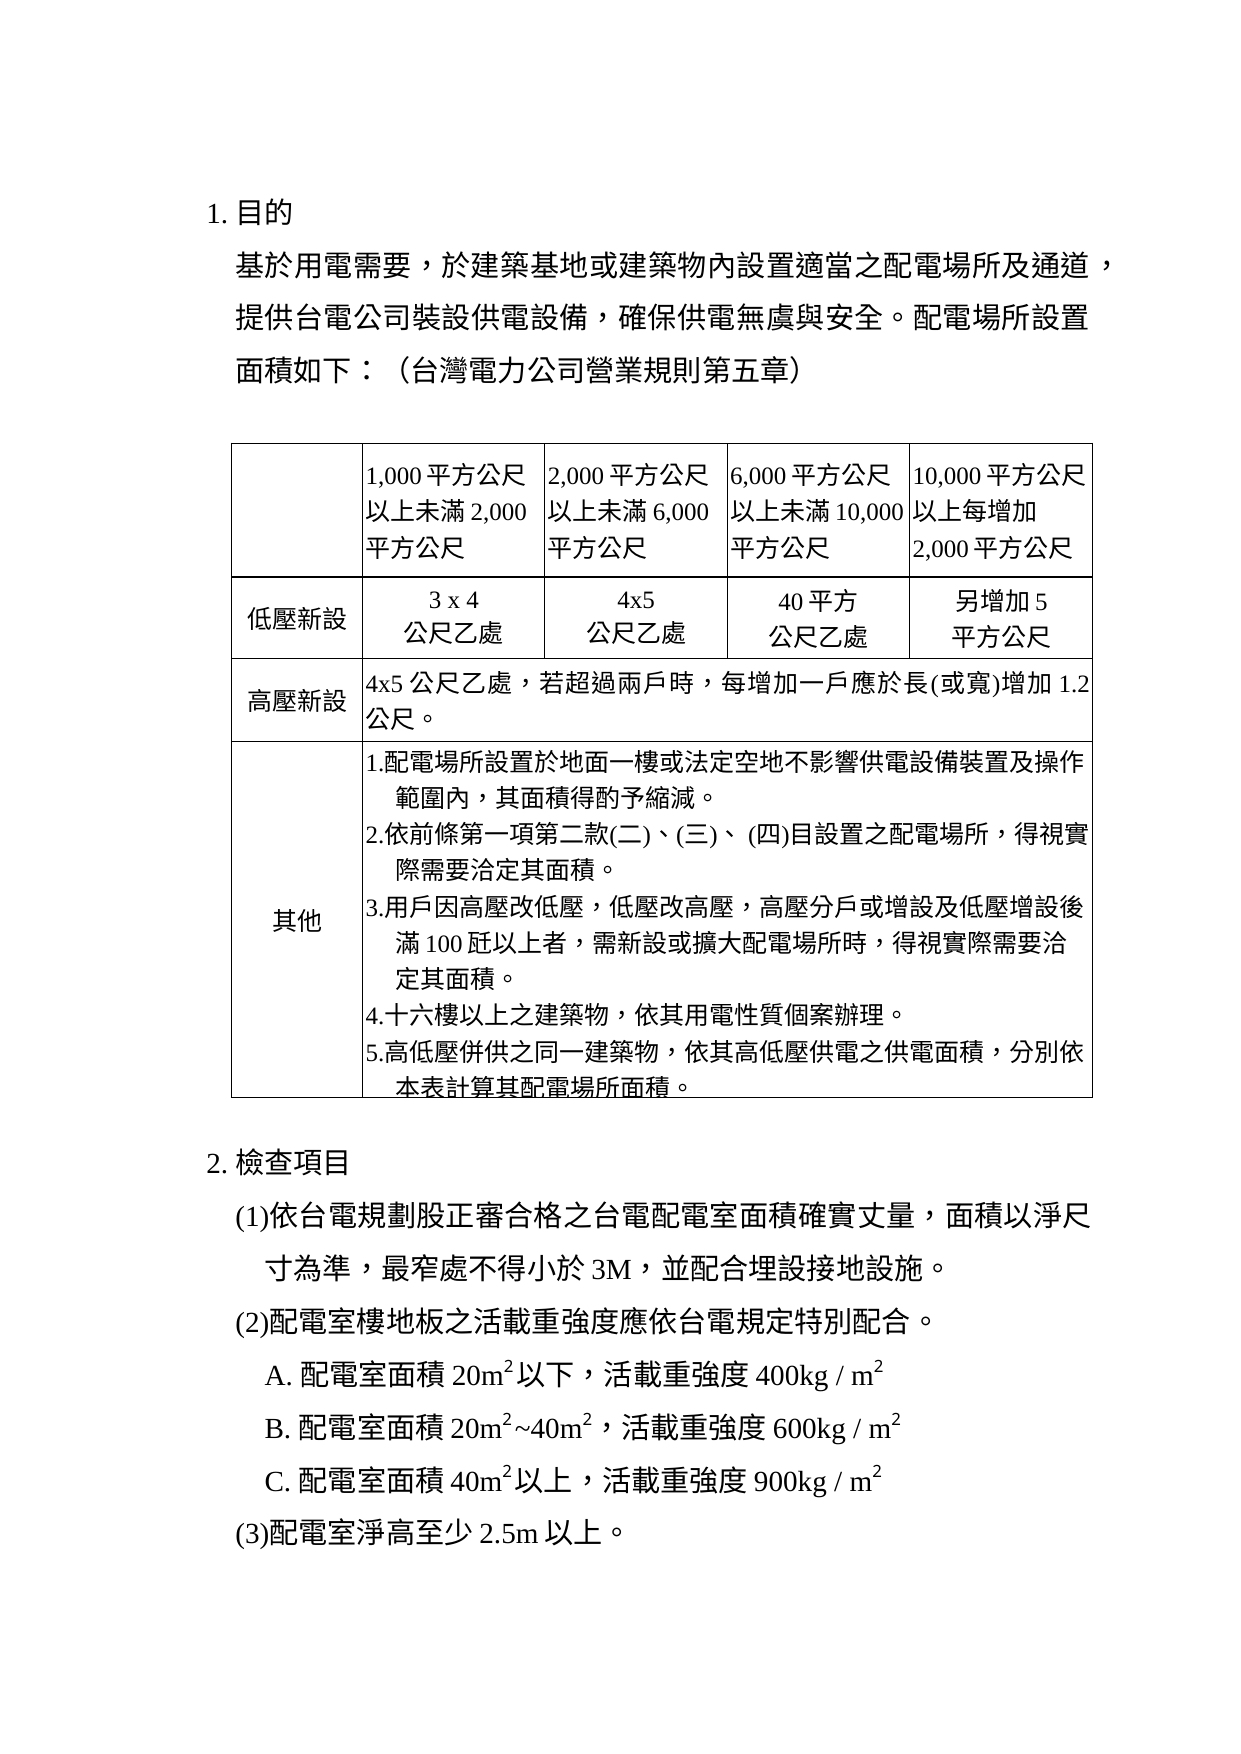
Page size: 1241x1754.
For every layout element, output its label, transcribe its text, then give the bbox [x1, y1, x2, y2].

table_header 6,000平方公尺以上未滿10,000平方公尺 [728, 444, 909, 576]
table_cell 1.配電場所設置於地面一樓或法定空地不影響供電設備裝置及操作範圍內，其面積得酌予縮減。 2.依前條第一項第二款(二)、(三)、 (四)目設置之配電場所，得視實際需要洽定其面積。 3.用戶因高壓改低壓，低壓改高壓，高壓分戶或增設及低壓增設後滿100瓩以上者，需新設或擴大配電場所時，得視實際需要洽定其面積。 4.十六樓以上之建築物，依其用電性質個案辦理。 5.高低壓併供之同一建築物，依其高低壓供電之供電面積，分別依本表計算其配電場所面積。 [363, 742, 1092, 1097]
text C. 配電室面積40m2 以上，活載重強度900kg / m2 [264, 1457, 1092, 1499]
text 2. 檢查項目 [206, 1140, 1092, 1182]
table_header 1,000平方公尺以上未滿2,000平方公尺 [363, 444, 544, 576]
table_cell 40平方 公尺乙處 [728, 578, 909, 658]
text (2)配電室樓地板之活載重強度應依台電規定特別配合。 [235, 1298, 1092, 1341]
table_header 2,000平方公尺以上未滿6,000平方公尺 [545, 444, 727, 576]
text B. 配電室面積20m2 ~40m2，活載重強度600kg / m2 [264, 1404, 1092, 1447]
table_cell 另增加5 平方公尺 [910, 578, 1092, 658]
text 1. 目的 [206, 189, 1092, 232]
table_header [232, 444, 362, 576]
text A. 配電室面積20m2 以下，活載重強度400kg / m2 [264, 1351, 1092, 1394]
text 基於用電需要，於建築基地或建築物內設置適當之配電場所及通道，提供台電公司裝設供電設備，確保供電無虞與安全。配電場所設置面積如下：（台灣電力公司營業規則第五章） [235, 242, 1092, 390]
table_cell 高壓新設 [232, 659, 362, 741]
table_cell 4x5 公尺乙處 [545, 578, 727, 658]
table_cell 3 x 4 公尺乙處 [363, 578, 544, 658]
table_header 10,000平方公尺以上每增加2,000平方公尺 [910, 444, 1092, 576]
table_cell 其他 [232, 742, 362, 1097]
text (3)配電室淨高至少2.5m以上。 [235, 1510, 1092, 1552]
table_cell 低壓新設 [232, 578, 362, 658]
text (1)依台電規劃股正審合格之台電配電室面積確實丈量，面積以淨尺寸為準，最窄處不得小於3M，並配合埋設接地設施。 [235, 1193, 1092, 1288]
table_cell 4x5公尺乙處，若超過兩戶時，每增加一戶應於長(或寬)增加1.2公尺。 [363, 659, 1092, 741]
